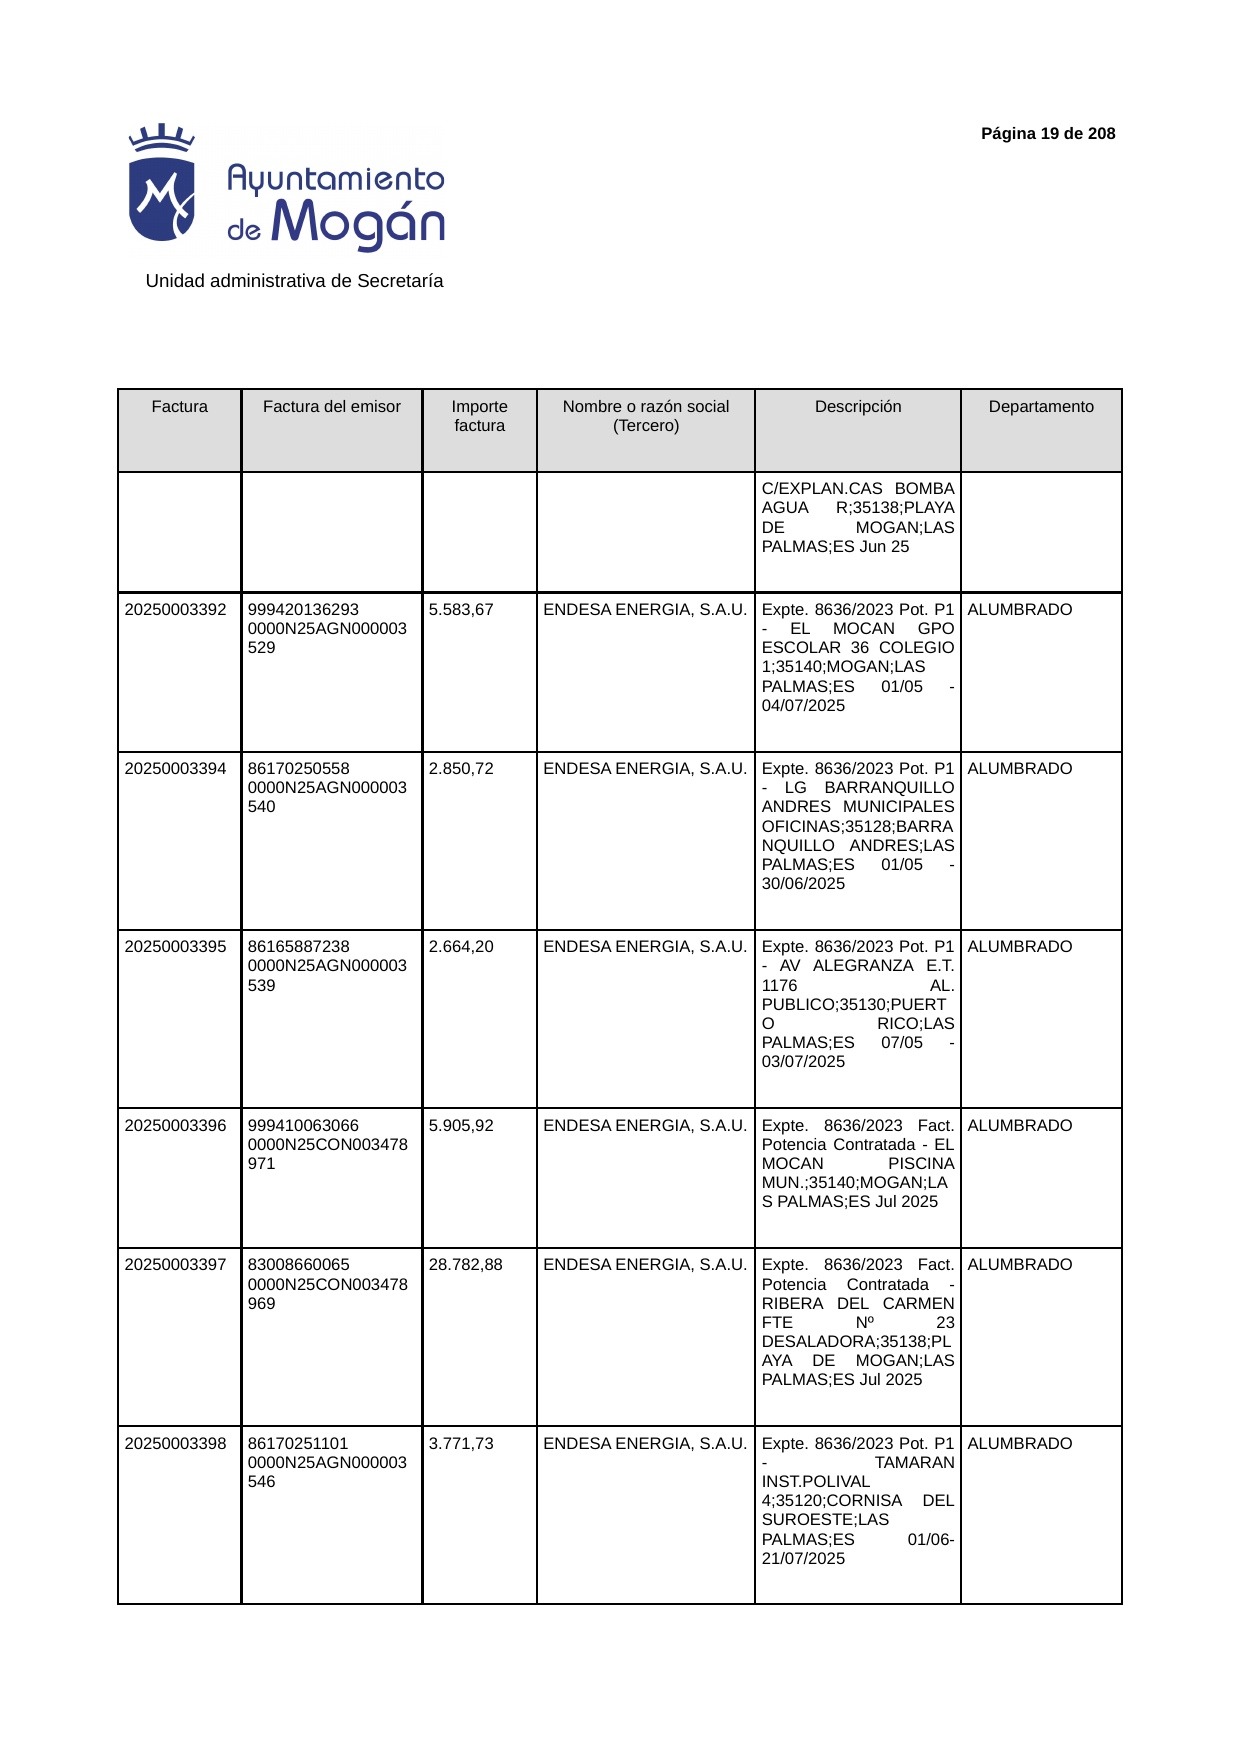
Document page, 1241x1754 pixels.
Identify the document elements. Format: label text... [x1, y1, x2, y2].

table_cell 20250003397 [119, 1249, 240, 1425]
table_cell C/EXPLAN.CAS BOMBA AGUA R;35138;PLAYA DE MOGAN;LAS PALMAS;ES Jun 25 [756, 473, 960, 591]
table_cell ALUMBRADO [962, 1109, 1121, 1247]
table_cell 3.771,73 [424, 1427, 536, 1603]
table_header Factura [119, 390, 240, 471]
table_cell 86170251101 0000N25AGN000003546 [243, 1427, 421, 1603]
table_cell 83008660065 0000N25CON003478969 [243, 1249, 421, 1425]
table_cell Expte. 8636/2023 Pot. P1 - AV ALEGRANZA E.T. 1176 AL. PUBLICO;35130;PUERTO RICO;LAS PALMAS;ES 07/05 - 03/07/2025 [756, 931, 960, 1107]
table_cell 5.583,67 [424, 594, 536, 751]
table_cell 20250003396 [119, 1109, 240, 1247]
table_cell ALUMBRADO [962, 1249, 1121, 1425]
table_cell ALUMBRADO [962, 594, 1121, 751]
table_cell [538, 473, 754, 591]
table_cell ENDESA ENERGIA, S.A.U. [538, 753, 754, 929]
table_cell 86165887238 0000N25AGN000003539 [243, 931, 421, 1107]
table_header Importe factura [424, 390, 536, 471]
table_cell ALUMBRADO [962, 753, 1121, 929]
table_cell 999410063066 0000N25CON003478971 [243, 1109, 421, 1247]
table_cell 999420136293 0000N25AGN000003529 [243, 594, 421, 751]
table_cell Expte. 8636/2023 Fact. Potencia Contratada - EL MOCAN PISCINA MUN.;35140;MOGAN;LAS PALMAS;ES Jul 2025 [756, 1109, 960, 1247]
table_cell ENDESA ENERGIA, S.A.U. [538, 1109, 754, 1247]
table_cell ALUMBRADO [962, 1427, 1121, 1603]
table_cell 20250003394 [119, 753, 240, 929]
picture [128, 123, 445, 259]
table_cell 20250003395 [119, 931, 240, 1107]
table_cell ENDESA ENERGIA, S.A.U. [538, 931, 754, 1107]
table_cell Expte. 8636/2023 Pot. P1 - LG BARRANQUILLO ANDRES MUNICIPALES OFICINAS;35128;BARRANQUILLO ANDRES;LAS PALMAS;ES 01/05 - 30/06/2025 [756, 753, 960, 929]
table_cell Expte. 8636/2023 Fact. Potencia Contratada - RIBERA DEL CARMEN FTE Nº 23 DESALADORA;35138;PLAYA DE MOGAN;LAS PALMAS;ES Jul 2025 [756, 1249, 960, 1425]
table_cell 2.664,20 [424, 931, 536, 1107]
table_cell 20250003398 [119, 1427, 240, 1603]
table_cell [243, 473, 421, 591]
table_cell [424, 473, 536, 591]
table_header Factura del emisor [243, 390, 421, 471]
table_header Nombre o razón social (Tercero) [538, 390, 754, 471]
table_cell [962, 473, 1121, 591]
table_cell 5.905,92 [424, 1109, 536, 1247]
table_cell 28.782,88 [424, 1249, 536, 1425]
table_cell [119, 473, 240, 591]
table_cell Expte. 8636/2023 Pot. P1 - TAMARAN INST.POLIVAL 4;35120;CORNISA DEL SUROESTE;LAS PALMAS;ES 01/06- 21/07/2025 [756, 1427, 960, 1603]
table_header Departamento [962, 390, 1121, 471]
table_cell ENDESA ENERGIA, S.A.U. [538, 1249, 754, 1425]
table_cell Expte. 8636/2023 Pot. P1 - EL MOCAN GPO ESCOLAR 36 COLEGIO 1;35140;MOGAN;LAS PALMAS;ES 01/05 - 04/07/2025 [756, 594, 960, 751]
table_cell 86170250558 0000N25AGN000003540 [243, 753, 421, 929]
table_cell ENDESA ENERGIA, S.A.U. [538, 1427, 754, 1603]
table_header Descripción [756, 390, 960, 471]
table_cell ALUMBRADO [962, 931, 1121, 1107]
table_cell 20250003392 [119, 594, 240, 751]
table_cell ENDESA ENERGIA, S.A.U. [538, 594, 754, 751]
table_cell 2.850,72 [424, 753, 536, 929]
